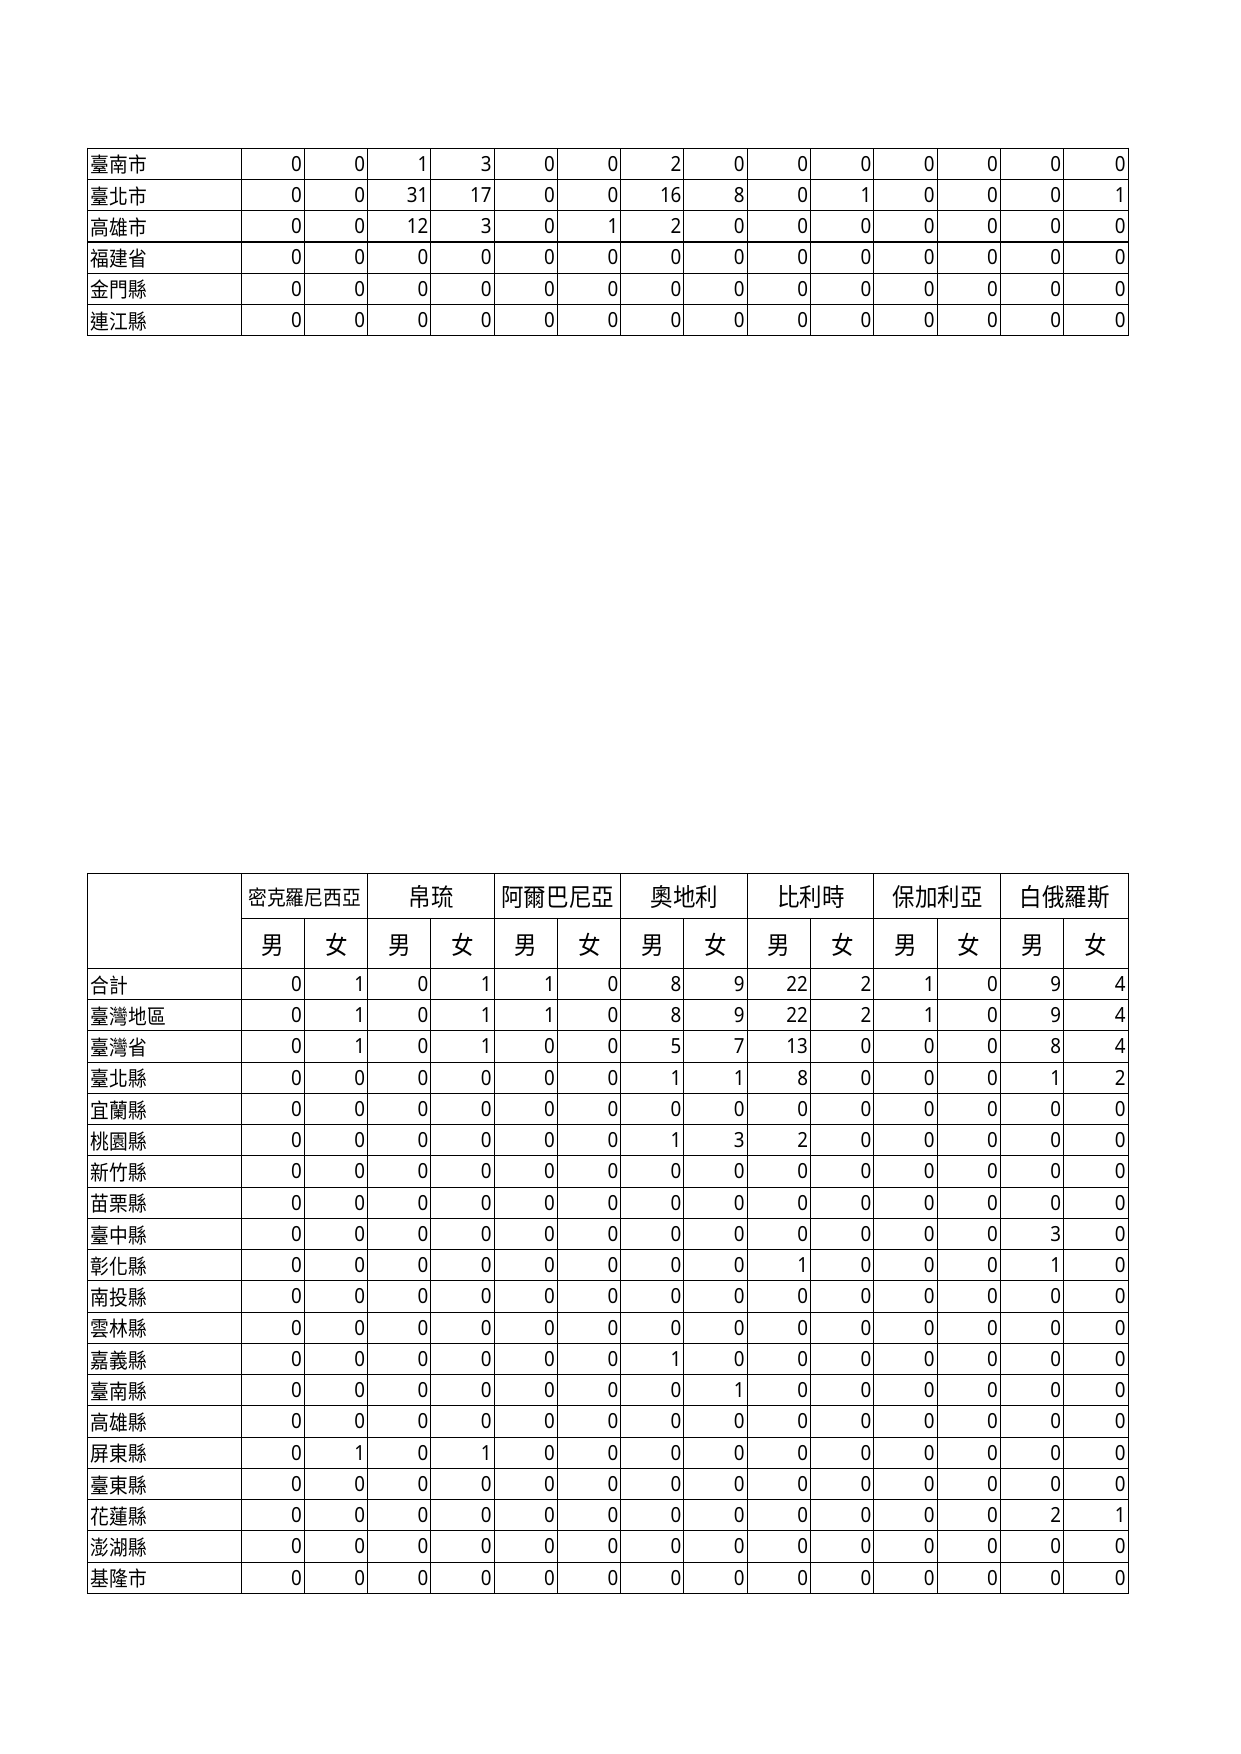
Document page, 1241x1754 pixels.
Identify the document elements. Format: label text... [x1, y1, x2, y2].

table_cell 臺灣省 [88, 1031, 241, 1062]
table_cell 花蓮縣 [88, 1500, 241, 1530]
table_cell 0 [242, 1031, 304, 1062]
table_cell 1 [305, 1438, 367, 1468]
table_cell 0 [368, 305, 430, 335]
table_cell 0 [495, 1156, 557, 1187]
table_cell 0 [811, 1563, 873, 1593]
table_cell 0 [558, 1156, 620, 1187]
table_cell 雲林縣 [88, 1313, 241, 1343]
table_cell 0 [242, 1313, 304, 1343]
table_cell 0 [1064, 1344, 1128, 1374]
table_cell 0 [368, 243, 430, 273]
table_cell 0 [938, 180, 1000, 210]
table_cell 1 [1001, 1250, 1063, 1280]
table_cell 0 [684, 1406, 747, 1437]
table_cell 0 [368, 1375, 430, 1405]
table_cell 0 [684, 1188, 747, 1218]
table_cell 0 [874, 1500, 937, 1530]
table_cell 0 [431, 1313, 494, 1343]
table_cell 0 [621, 1563, 683, 1593]
table_cell 0 [621, 243, 683, 273]
table_cell 3 [684, 1125, 747, 1155]
table_cell 0 [242, 1125, 304, 1155]
table_cell 0 [811, 243, 873, 273]
table_cell 0 [938, 1406, 1000, 1437]
table_cell 0 [495, 1563, 557, 1593]
table_cell 0 [621, 1156, 683, 1187]
table_cell 0 [305, 1250, 367, 1280]
table_cell 臺北縣 [88, 1063, 241, 1093]
table_cell 0 [748, 1281, 810, 1312]
table_cell 女 [1064, 919, 1128, 968]
table_cell 0 [684, 1219, 747, 1249]
table_cell 0 [748, 1219, 810, 1249]
table_cell 0 [558, 1281, 620, 1312]
table_cell 0 [431, 1125, 494, 1155]
table_cell 0 [1064, 1188, 1128, 1218]
table_cell 17 [431, 180, 494, 210]
table_cell 0 [368, 1125, 430, 1155]
table_cell 9 [684, 1000, 747, 1030]
table_cell 0 [874, 1406, 937, 1437]
table_cell 0 [811, 1469, 873, 1499]
table_cell 0 [684, 1250, 747, 1280]
table_cell 男 [1001, 919, 1063, 968]
table_cell 0 [874, 1156, 937, 1187]
table_cell 0 [368, 969, 430, 999]
table_cell 0 [621, 274, 683, 304]
table_cell 1 [874, 1000, 937, 1030]
table_cell 0 [558, 1531, 620, 1562]
table_cell 0 [811, 1375, 873, 1405]
table_cell 1 [684, 1375, 747, 1405]
table_cell 3 [431, 149, 494, 179]
table_header 阿爾巴尼亞 [495, 874, 620, 918]
table_cell 0 [305, 1063, 367, 1093]
table_cell 0 [242, 1219, 304, 1249]
table_cell 0 [1001, 1469, 1063, 1499]
table_cell 3 [431, 211, 494, 241]
table_header [88, 874, 241, 968]
table_cell 0 [811, 149, 873, 179]
table_cell 0 [242, 211, 304, 241]
table_cell 0 [558, 1094, 620, 1124]
table_cell 12 [368, 211, 430, 241]
table_cell 0 [684, 243, 747, 273]
table_cell 女 [305, 919, 367, 968]
table_cell 嘉義縣 [88, 1344, 241, 1374]
table_cell 0 [811, 1531, 873, 1562]
table_cell 1 [368, 149, 430, 179]
table_cell 0 [811, 1344, 873, 1374]
table_cell 2 [621, 211, 683, 241]
table_cell 0 [242, 243, 304, 273]
table_cell 0 [621, 1250, 683, 1280]
table_cell 0 [431, 305, 494, 335]
table_cell 0 [431, 1281, 494, 1312]
table_cell 1 [558, 211, 620, 241]
table_cell 0 [305, 149, 367, 179]
table_cell 0 [242, 1000, 304, 1030]
table_cell 0 [368, 1438, 430, 1468]
table_cell 0 [1064, 1125, 1128, 1155]
table_cell 0 [684, 1563, 747, 1593]
table_cell 0 [874, 180, 937, 210]
table_cell 0 [368, 1406, 430, 1437]
table_cell 4 [1064, 1031, 1128, 1062]
table_cell 女 [684, 919, 747, 968]
table_cell 0 [558, 969, 620, 999]
table_cell 0 [431, 1531, 494, 1562]
table_cell 0 [621, 1375, 683, 1405]
table_cell 1 [305, 969, 367, 999]
table_cell 0 [431, 1500, 494, 1530]
table_cell 0 [1064, 1313, 1128, 1343]
table_cell 0 [874, 1469, 937, 1499]
table_cell 0 [242, 1094, 304, 1124]
table_cell 0 [938, 1094, 1000, 1124]
table_cell 0 [1064, 1438, 1128, 1468]
table_cell 0 [811, 1500, 873, 1530]
table_cell 0 [874, 1281, 937, 1312]
table_cell 臺中縣 [88, 1219, 241, 1249]
table_cell 0 [938, 1031, 1000, 1062]
table_cell 1 [1064, 1500, 1128, 1530]
table_cell 0 [874, 1219, 937, 1249]
table_cell 高雄市 [88, 211, 241, 241]
table_cell 0 [558, 1250, 620, 1280]
table_cell 0 [811, 1406, 873, 1437]
table_cell 0 [748, 211, 810, 241]
table_cell 0 [621, 1219, 683, 1249]
table_cell 基隆市 [88, 1563, 241, 1593]
table_cell 0 [874, 1094, 937, 1124]
table_cell 0 [811, 1219, 873, 1249]
table_cell 1 [305, 1000, 367, 1030]
table_cell 0 [1001, 305, 1063, 335]
table_cell 0 [305, 1344, 367, 1374]
table_cell 0 [558, 1219, 620, 1249]
table_cell 0 [684, 149, 747, 179]
table_cell 0 [938, 1063, 1000, 1093]
table_cell 0 [811, 1438, 873, 1468]
table_cell 男 [874, 919, 937, 968]
table_cell 高雄縣 [88, 1406, 241, 1437]
table_cell 0 [558, 305, 620, 335]
table_cell 0 [1064, 1375, 1128, 1405]
table_cell 1 [431, 1031, 494, 1062]
table_cell 0 [811, 1094, 873, 1124]
table_cell 0 [684, 1313, 747, 1343]
table_cell 0 [242, 305, 304, 335]
table_cell 0 [242, 1438, 304, 1468]
table_cell 0 [938, 1500, 1000, 1530]
table_cell 7 [684, 1031, 747, 1062]
table_cell 0 [1001, 1156, 1063, 1187]
table_cell 0 [558, 1500, 620, 1530]
table_cell 0 [1001, 211, 1063, 241]
table_cell 澎湖縣 [88, 1531, 241, 1562]
table_cell 0 [874, 1375, 937, 1405]
table_cell 臺南縣 [88, 1375, 241, 1405]
table_cell 0 [1001, 1406, 1063, 1437]
table_cell 0 [874, 1531, 937, 1562]
table_cell 0 [495, 1188, 557, 1218]
table_cell 0 [368, 1219, 430, 1249]
table_cell 0 [495, 1500, 557, 1530]
table_cell 男 [621, 919, 683, 968]
table_cell 0 [558, 274, 620, 304]
table_cell 金門縣 [88, 274, 241, 304]
table_cell 0 [684, 1094, 747, 1124]
table_cell 0 [811, 1125, 873, 1155]
table_cell 0 [938, 149, 1000, 179]
table_cell 0 [748, 1375, 810, 1405]
table_header 比利時 [748, 874, 873, 918]
table_cell 0 [874, 274, 937, 304]
table_cell 0 [621, 1406, 683, 1437]
table_cell 0 [748, 305, 810, 335]
table_cell 0 [621, 1281, 683, 1312]
table_cell 0 [938, 969, 1000, 999]
table_cell 1 [621, 1344, 683, 1374]
table_cell 0 [495, 1031, 557, 1062]
table_cell 0 [938, 1000, 1000, 1030]
table_cell 0 [368, 1500, 430, 1530]
table_cell 男 [495, 919, 557, 968]
table_cell 0 [431, 1156, 494, 1187]
table_cell 0 [684, 1344, 747, 1374]
table_cell 8 [621, 1000, 683, 1030]
table_cell 0 [305, 1531, 367, 1562]
table_cell 1 [431, 969, 494, 999]
table_cell 0 [368, 1063, 430, 1093]
table_cell 0 [1064, 1094, 1128, 1124]
table_cell 0 [1064, 1531, 1128, 1562]
table_cell 0 [305, 1219, 367, 1249]
table_cell 1 [431, 1438, 494, 1468]
table_cell 0 [305, 211, 367, 241]
table_cell 0 [811, 305, 873, 335]
table_cell 0 [495, 1250, 557, 1280]
table_cell 0 [621, 1094, 683, 1124]
table_cell 0 [1001, 1281, 1063, 1312]
table_cell 0 [811, 1063, 873, 1093]
table_cell 屏東縣 [88, 1438, 241, 1468]
table_cell 0 [495, 1469, 557, 1499]
table_cell 2 [811, 1000, 873, 1030]
table_cell 0 [495, 1125, 557, 1155]
table_cell 0 [684, 1469, 747, 1499]
table_cell 0 [621, 1500, 683, 1530]
table_cell 0 [242, 1281, 304, 1312]
table_cell 0 [305, 1500, 367, 1530]
table_cell 連江縣 [88, 305, 241, 335]
table_cell 0 [431, 1375, 494, 1405]
table_cell 0 [558, 1375, 620, 1405]
table_cell 9 [684, 969, 747, 999]
table_cell 8 [621, 969, 683, 999]
table_cell 0 [874, 149, 937, 179]
table_cell 0 [748, 149, 810, 179]
table_cell 0 [874, 1344, 937, 1374]
table_cell 0 [305, 274, 367, 304]
table_cell 0 [431, 274, 494, 304]
table_cell 1 [431, 1000, 494, 1030]
table_cell 0 [748, 1563, 810, 1593]
table_cell 0 [242, 1563, 304, 1593]
table_cell 0 [368, 1094, 430, 1124]
table_cell 0 [874, 1125, 937, 1155]
table_cell 0 [368, 1313, 430, 1343]
table_cell 0 [938, 243, 1000, 273]
table_cell 0 [431, 1250, 494, 1280]
table_cell 0 [1001, 1344, 1063, 1374]
table_cell 0 [874, 1563, 937, 1593]
table_cell 0 [558, 243, 620, 273]
table_cell 0 [495, 305, 557, 335]
table_cell 女 [811, 919, 873, 968]
table_cell 0 [495, 1313, 557, 1343]
table_cell 男 [368, 919, 430, 968]
table_cell 0 [558, 1125, 620, 1155]
table_cell 0 [938, 1469, 1000, 1499]
table_cell 0 [305, 1188, 367, 1218]
table_cell 0 [242, 149, 304, 179]
table_cell 宜蘭縣 [88, 1094, 241, 1124]
table_cell 0 [1001, 180, 1063, 210]
table_cell 22 [748, 1000, 810, 1030]
table_cell 0 [242, 1063, 304, 1093]
table_cell 0 [811, 211, 873, 241]
table_cell 0 [621, 1531, 683, 1562]
table_cell 0 [1001, 1375, 1063, 1405]
table_cell 8 [748, 1063, 810, 1093]
table_cell 0 [368, 1563, 430, 1593]
table_cell 0 [874, 211, 937, 241]
table_cell 0 [874, 1250, 937, 1280]
table_cell 0 [1064, 1250, 1128, 1280]
table_cell 0 [431, 1563, 494, 1593]
table_cell 0 [748, 1500, 810, 1530]
table_cell 0 [431, 1094, 494, 1124]
table_cell 0 [368, 1250, 430, 1280]
table_cell 女 [431, 919, 494, 968]
table_cell 女 [558, 919, 620, 968]
table_cell 0 [558, 1031, 620, 1062]
table_cell 0 [621, 1438, 683, 1468]
table_cell 0 [938, 1156, 1000, 1187]
table_cell 0 [368, 1531, 430, 1562]
table_cell 0 [242, 274, 304, 304]
table_cell 1 [495, 969, 557, 999]
table_cell 0 [874, 1063, 937, 1093]
table_cell 0 [1064, 305, 1128, 335]
table_cell 0 [748, 1469, 810, 1499]
table_cell 0 [242, 1531, 304, 1562]
table_header 密克羅尼西亞 [242, 874, 367, 918]
table_cell 彰化縣 [88, 1250, 241, 1280]
table_cell 1 [874, 969, 937, 999]
table_cell 0 [1064, 1219, 1128, 1249]
table_cell 0 [1064, 149, 1128, 179]
table_cell 0 [1001, 1563, 1063, 1593]
table_cell 0 [368, 1281, 430, 1312]
table_cell 0 [938, 1531, 1000, 1562]
table_cell 0 [1001, 149, 1063, 179]
table_cell 0 [305, 243, 367, 273]
table_cell 9 [1001, 969, 1063, 999]
table_cell 0 [1064, 243, 1128, 273]
table_cell 0 [1001, 1531, 1063, 1562]
table_cell 0 [558, 1063, 620, 1093]
table_cell 0 [495, 1406, 557, 1437]
table_cell 0 [495, 1531, 557, 1562]
table_cell 0 [558, 1438, 620, 1468]
table_cell 1 [495, 1000, 557, 1030]
table_cell 0 [242, 1188, 304, 1218]
table_cell 1 [684, 1063, 747, 1093]
table_cell 1 [621, 1063, 683, 1093]
table_cell 0 [1001, 1094, 1063, 1124]
table_cell 0 [1064, 1563, 1128, 1593]
table_cell 5 [621, 1031, 683, 1062]
table_cell 臺北市 [88, 180, 241, 210]
table_cell 0 [1064, 1406, 1128, 1437]
table_cell 男 [748, 919, 810, 968]
table_cell 0 [368, 1469, 430, 1499]
table_cell 16 [621, 180, 683, 210]
table_cell 0 [748, 180, 810, 210]
table_cell 0 [811, 1313, 873, 1343]
table_cell 0 [684, 274, 747, 304]
table_cell 0 [684, 1531, 747, 1562]
table_cell 3 [1001, 1219, 1063, 1249]
table_cell 0 [874, 1438, 937, 1468]
table_cell 0 [748, 243, 810, 273]
table_cell 1 [621, 1125, 683, 1155]
table_cell 0 [811, 1250, 873, 1280]
table_cell 0 [242, 1469, 304, 1499]
table_cell 0 [305, 1156, 367, 1187]
table_cell 1 [811, 180, 873, 210]
table_cell 0 [558, 1000, 620, 1030]
table_cell 0 [495, 1219, 557, 1249]
table_cell 0 [748, 1313, 810, 1343]
table_cell 0 [684, 211, 747, 241]
table_cell 31 [368, 180, 430, 210]
table_cell 臺南市 [88, 149, 241, 179]
table_cell 0 [305, 1469, 367, 1499]
table_cell 0 [495, 1063, 557, 1093]
table_cell 0 [1064, 1281, 1128, 1312]
table_cell 0 [938, 211, 1000, 241]
table_cell 22 [748, 969, 810, 999]
table_cell 0 [368, 1188, 430, 1218]
table_cell 4 [1064, 1000, 1128, 1030]
table_cell 8 [1001, 1031, 1063, 1062]
table_cell 0 [874, 1031, 937, 1062]
table_cell 0 [684, 1156, 747, 1187]
table_cell 0 [684, 305, 747, 335]
table_cell 0 [242, 1344, 304, 1374]
table_cell 0 [748, 1438, 810, 1468]
table_cell 0 [431, 1188, 494, 1218]
table_cell 女 [938, 919, 1000, 968]
table_cell 13 [748, 1031, 810, 1062]
table_cell 0 [305, 1281, 367, 1312]
table_cell 0 [811, 274, 873, 304]
table_cell 福建省 [88, 243, 241, 273]
table_cell 0 [874, 243, 937, 273]
table_cell 0 [495, 274, 557, 304]
table_cell 0 [305, 1563, 367, 1593]
table_cell 0 [938, 1125, 1000, 1155]
table_cell 0 [305, 305, 367, 335]
table_cell 0 [368, 1156, 430, 1187]
table_cell 0 [431, 1344, 494, 1374]
table_cell 2 [748, 1125, 810, 1155]
table_cell 0 [558, 180, 620, 210]
table_cell 桃園縣 [88, 1125, 241, 1155]
table_cell 0 [1001, 243, 1063, 273]
table_cell 0 [811, 1188, 873, 1218]
table_cell 0 [495, 1094, 557, 1124]
table_cell 0 [748, 1156, 810, 1187]
table_cell 0 [938, 1375, 1000, 1405]
table_cell 0 [305, 1375, 367, 1405]
table_cell 0 [558, 1469, 620, 1499]
table_cell 0 [874, 1313, 937, 1343]
table_cell 0 [558, 1344, 620, 1374]
table_cell 0 [368, 274, 430, 304]
table_cell 0 [431, 1406, 494, 1437]
table_cell 0 [431, 1219, 494, 1249]
table_header 保加利亞 [874, 874, 1000, 918]
table_cell 0 [938, 1281, 1000, 1312]
table_cell 0 [748, 274, 810, 304]
table_cell 0 [938, 1219, 1000, 1249]
table_cell 臺灣地區 [88, 1000, 241, 1030]
table_cell 0 [495, 1281, 557, 1312]
table_cell 0 [495, 1375, 557, 1405]
table_cell 0 [1064, 1156, 1128, 1187]
table_cell 0 [938, 1250, 1000, 1280]
table_cell 0 [748, 1406, 810, 1437]
table_cell 0 [874, 1188, 937, 1218]
table_cell 0 [368, 1031, 430, 1062]
table_cell 0 [242, 1250, 304, 1280]
table_cell 2 [811, 969, 873, 999]
table_cell 0 [495, 180, 557, 210]
table_cell 0 [811, 1031, 873, 1062]
table_cell 0 [938, 1313, 1000, 1343]
table_cell 1 [1064, 180, 1128, 210]
table_cell 0 [242, 180, 304, 210]
table_cell 0 [558, 1406, 620, 1437]
table_cell 0 [684, 1281, 747, 1312]
table_cell 0 [431, 1469, 494, 1499]
table_cell 2 [1001, 1500, 1063, 1530]
table_header 奧地利 [621, 874, 747, 918]
table_cell 9 [1001, 1000, 1063, 1030]
table_cell 0 [558, 149, 620, 179]
table_cell 0 [495, 243, 557, 273]
table_cell 4 [1064, 969, 1128, 999]
table_cell 0 [1001, 1125, 1063, 1155]
table_cell 0 [558, 1563, 620, 1593]
table_cell 1 [1001, 1063, 1063, 1093]
table_cell 臺東縣 [88, 1469, 241, 1499]
table_cell 0 [242, 1375, 304, 1405]
table_cell 0 [938, 274, 1000, 304]
table_cell 男 [242, 919, 304, 968]
table_cell 0 [938, 1563, 1000, 1593]
table_header 白俄羅斯 [1001, 874, 1128, 918]
table_cell 0 [305, 1125, 367, 1155]
table_cell 0 [621, 1188, 683, 1218]
table_cell 0 [495, 211, 557, 241]
table_cell 0 [368, 1000, 430, 1030]
table_cell 0 [305, 1313, 367, 1343]
table_cell 苗栗縣 [88, 1188, 241, 1218]
table_cell 0 [1064, 211, 1128, 241]
table_cell 0 [431, 1063, 494, 1093]
table_cell 0 [938, 1438, 1000, 1468]
table_cell 0 [684, 1438, 747, 1468]
table_cell 0 [621, 1313, 683, 1343]
table_cell 0 [1064, 1469, 1128, 1499]
table_cell 0 [811, 1281, 873, 1312]
table_cell 0 [938, 1188, 1000, 1218]
table_cell 0 [811, 1156, 873, 1187]
table_cell 0 [748, 1344, 810, 1374]
table_cell 0 [938, 1344, 1000, 1374]
table_cell 0 [495, 1438, 557, 1468]
table_cell 0 [748, 1188, 810, 1218]
table_cell 0 [748, 1094, 810, 1124]
table_cell 0 [558, 1188, 620, 1218]
table_cell 南投縣 [88, 1281, 241, 1312]
table_cell 0 [874, 305, 937, 335]
table_cell 0 [305, 1406, 367, 1437]
table_cell 0 [305, 180, 367, 210]
table_cell 0 [1001, 1438, 1063, 1468]
table_cell 0 [495, 1344, 557, 1374]
table_cell 0 [242, 1500, 304, 1530]
table_cell 合計 [88, 969, 241, 999]
table_cell 0 [1001, 274, 1063, 304]
table_cell 0 [1001, 1188, 1063, 1218]
table_cell 0 [242, 1406, 304, 1437]
table_cell 0 [242, 969, 304, 999]
table_cell 0 [495, 149, 557, 179]
table_cell 1 [748, 1250, 810, 1280]
table_cell 0 [748, 1531, 810, 1562]
table_cell 2 [621, 149, 683, 179]
table_cell 8 [684, 180, 747, 210]
table_cell 新竹縣 [88, 1156, 241, 1187]
table_cell 0 [1001, 1313, 1063, 1343]
table_cell 0 [368, 1344, 430, 1374]
table_cell 0 [558, 1313, 620, 1343]
table_cell 0 [305, 1094, 367, 1124]
table_cell 0 [684, 1500, 747, 1530]
table_cell 0 [431, 243, 494, 273]
table_cell 0 [621, 1469, 683, 1499]
table_cell 0 [938, 305, 1000, 335]
table_cell 1 [305, 1031, 367, 1062]
table_cell 0 [242, 1156, 304, 1187]
table_cell 0 [621, 305, 683, 335]
table_header 帛琉 [368, 874, 494, 918]
table_cell 2 [1064, 1063, 1128, 1093]
table_cell 0 [1064, 274, 1128, 304]
